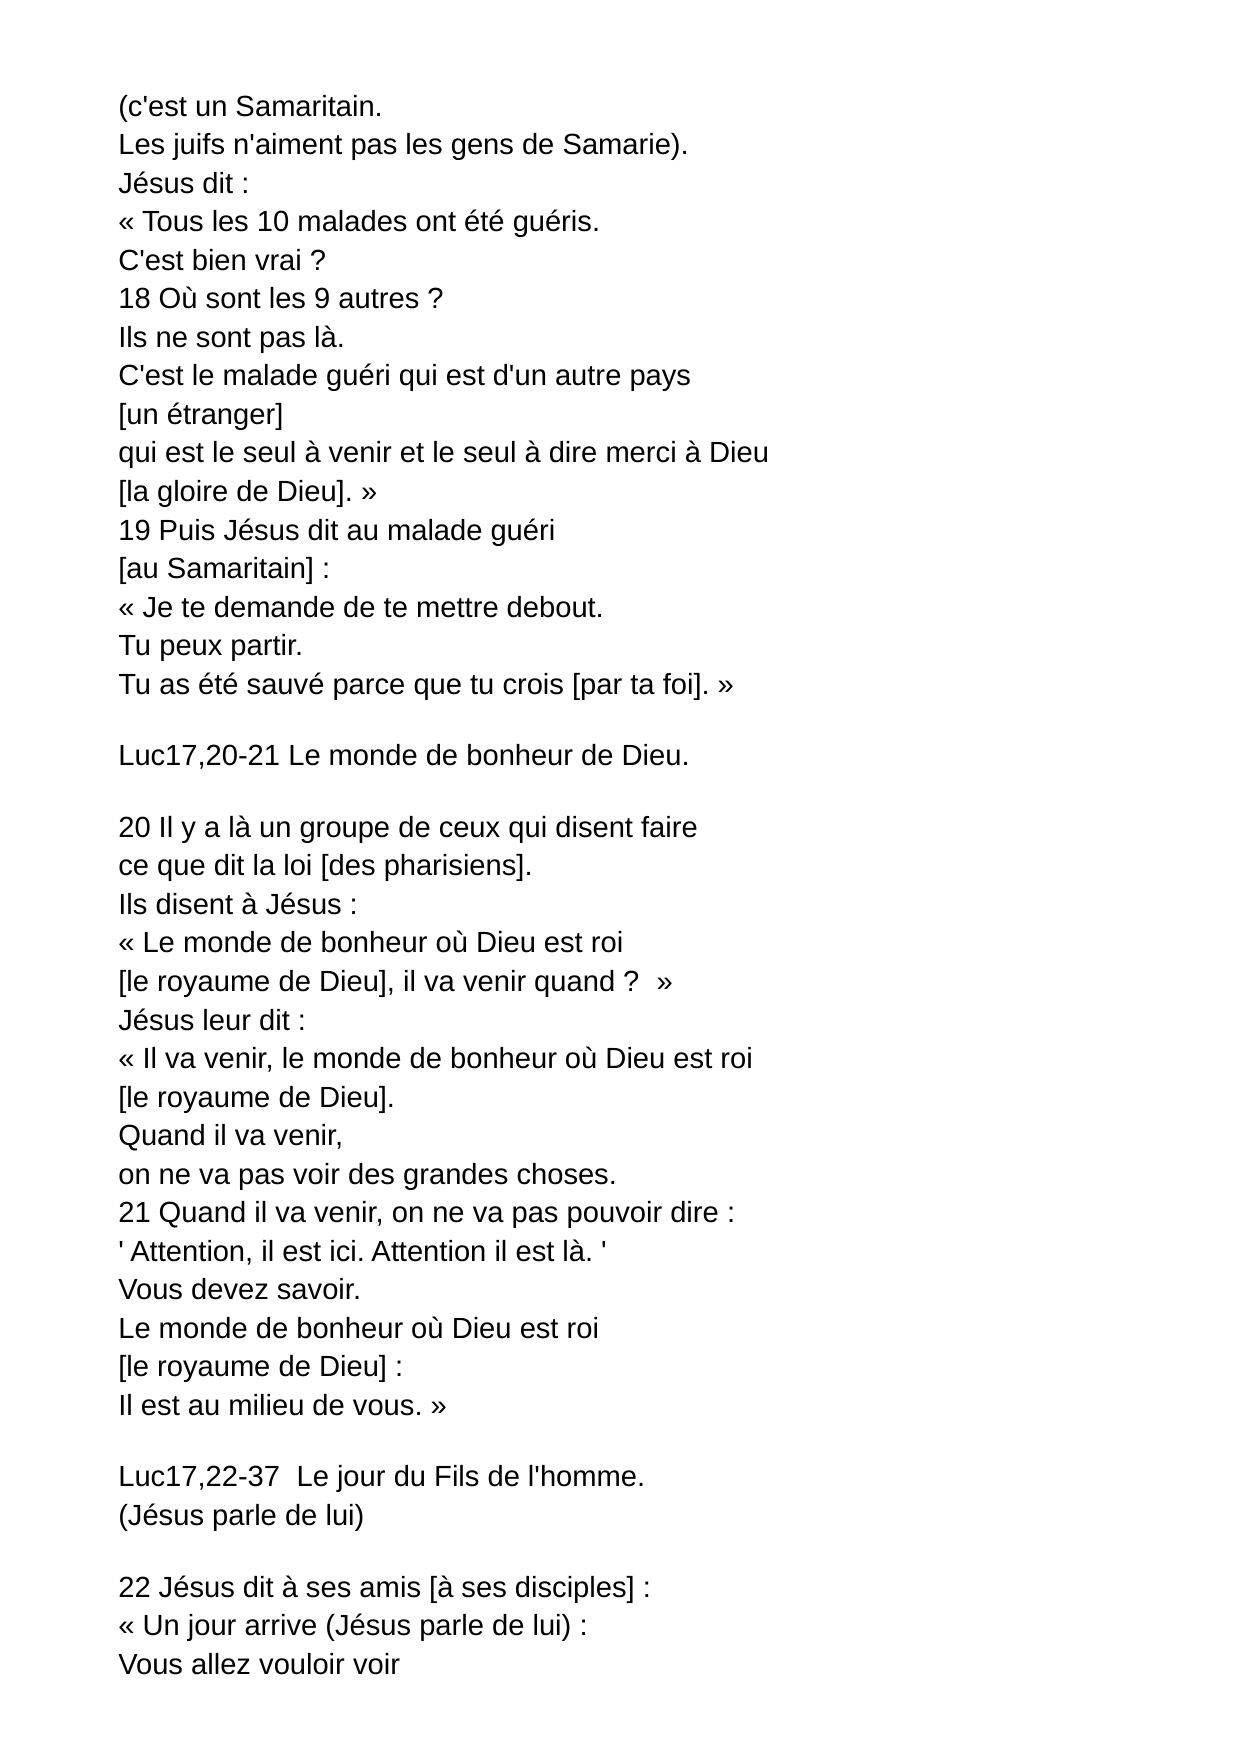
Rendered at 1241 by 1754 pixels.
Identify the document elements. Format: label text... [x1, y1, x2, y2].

text Jésus dit : [118, 166, 1122, 199]
text [la gloire de Dieu]. » [118, 474, 1122, 507]
text C'est bien vrai ? [118, 243, 1122, 276]
text [le royaume de Dieu], il va venir quand ? » [118, 964, 1122, 997]
text C'est le malade guéri qui est d'un autre pays [118, 358, 1122, 392]
text Il est au milieu de vous. » [118, 1388, 1122, 1421]
text « Il va venir, le monde de bonheur où Dieu est roi [118, 1041, 1122, 1074]
text ce que dit la loi [des pharisiens]. [118, 848, 1122, 882]
text « Un jour arrive (Jésus parle de lui) : [118, 1608, 1122, 1642]
text Tu as été sauvé parce que tu crois [par ta foi]. » [118, 667, 1122, 700]
text Tu peux partir. [118, 628, 1122, 662]
text [le royaume de Dieu] : [118, 1349, 1122, 1383]
text [un étranger] [118, 397, 1122, 430]
text « Tous les 10 malades ont été guéris. [118, 204, 1122, 238]
text Ils disent à Jésus : [118, 887, 1122, 920]
text 18 Où sont les 9 autres ? [118, 281, 1122, 315]
text 19 Puis Jésus dit au malade guéri [118, 512, 1122, 546]
text Les juifs n'aiment pas les gens de Samarie). [118, 127, 1122, 161]
text 21 Quand il va venir, on ne va pas pouvoir dire : [118, 1195, 1122, 1229]
text « Je te demande de te mettre debout. [118, 589, 1122, 623]
text Ils ne sont pas là. [118, 320, 1122, 353]
text [au Samaritain] : [118, 551, 1122, 584]
text (Jésus parle de lui) [118, 1498, 1122, 1532]
text 22 Jésus dit à ses amis [à ses disciples] : [118, 1569, 1122, 1603]
text ' Attention, il est ici. Attention il est là. ' [118, 1234, 1122, 1267]
text Vous devez savoir. [118, 1272, 1122, 1306]
text Luc17,22-37 Le jour du Fils de l'homme. [118, 1459, 1122, 1493]
text on ne va pas voir des grandes choses. [118, 1157, 1122, 1190]
text Luc17,20-21 Le monde de bonheur de Dieu. [118, 738, 1122, 772]
text Le monde de bonheur où Dieu est roi [118, 1311, 1122, 1344]
text 20 Il y a là un groupe de ceux qui disent faire [118, 810, 1122, 843]
text « Le monde de bonheur où Dieu est roi [118, 925, 1122, 959]
text [le royaume de Dieu]. [118, 1079, 1122, 1113]
text Vous allez vouloir voir [118, 1647, 1122, 1680]
text (c'est un Samaritain. [118, 88, 1122, 122]
text Quand il va venir, [118, 1118, 1122, 1152]
text qui est le seul à venir et le seul à dire merci à Dieu [118, 435, 1122, 469]
text Jésus leur dit : [118, 1002, 1122, 1036]
